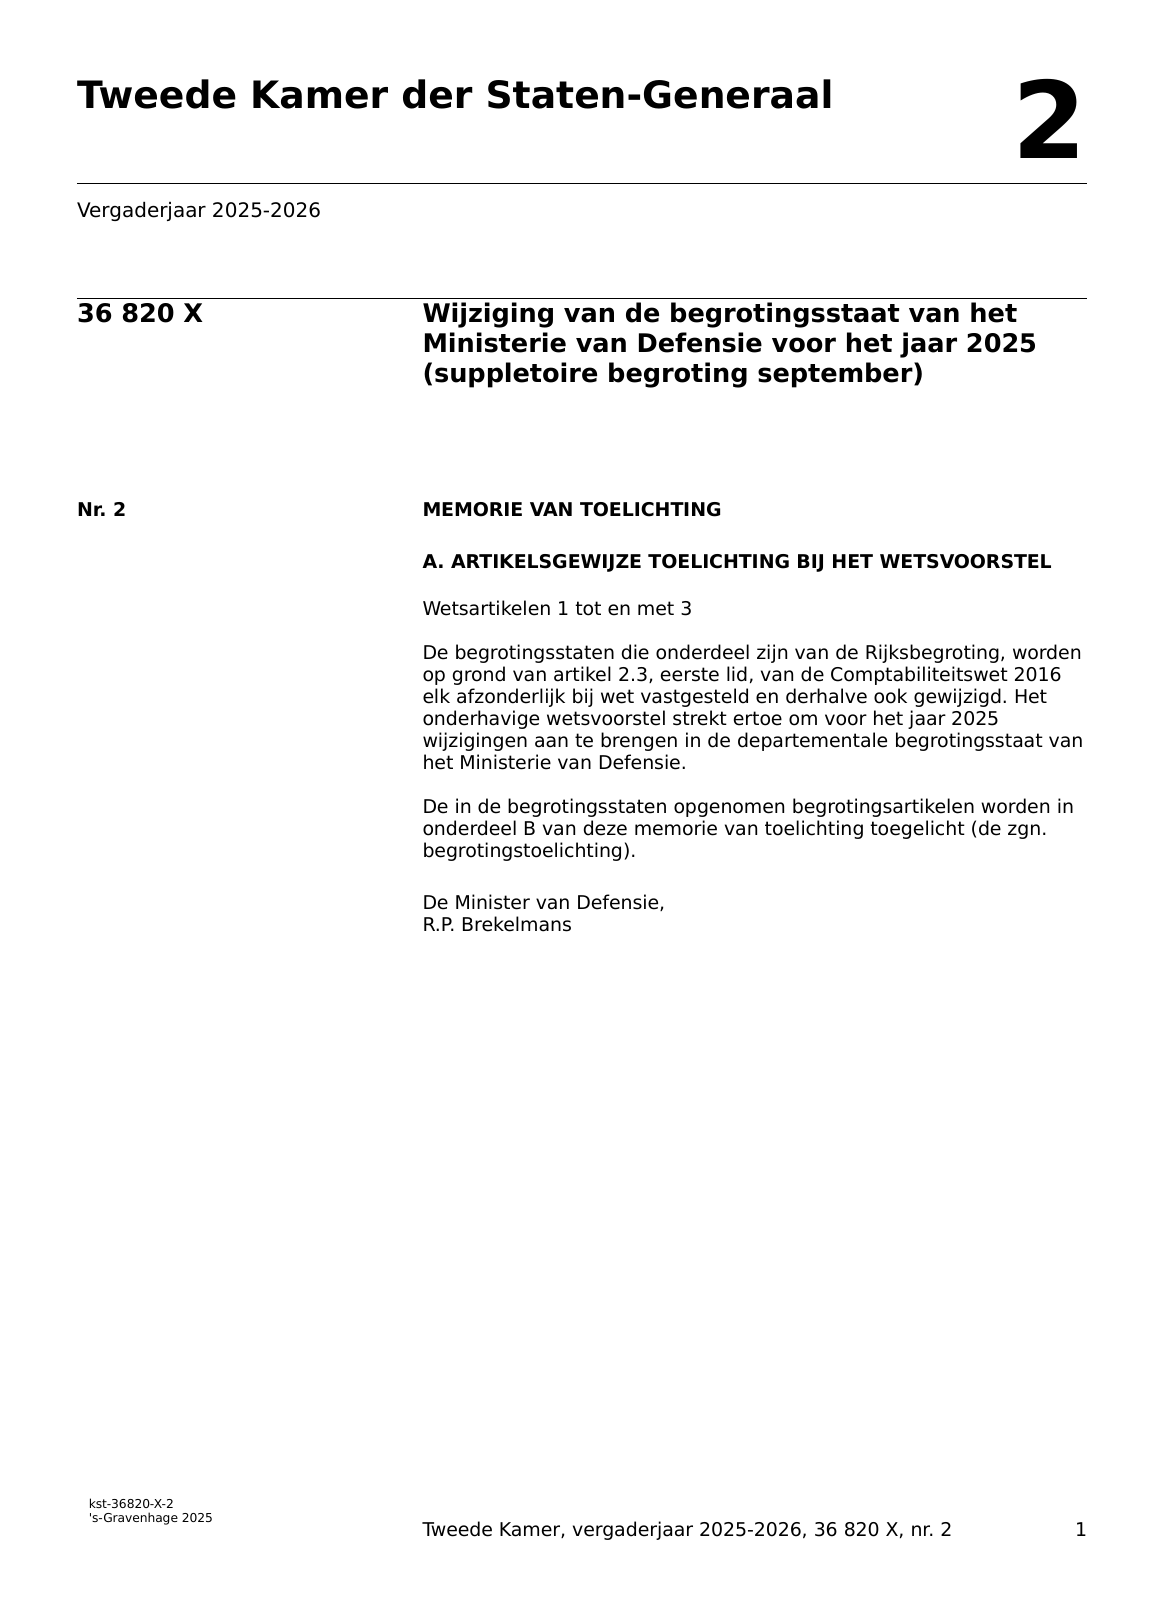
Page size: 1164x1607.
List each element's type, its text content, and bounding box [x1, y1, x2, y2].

text kst-36820-X-2 [88, 1497, 323, 1511]
subtitle 36 820 X Wijziging van de begrotingsstaat van het Ministerie van Defensie voor het jaar 2025 (suppletoire begroting september) [77, 299, 1087, 388]
text 's-Gravenhage 2025 [88, 1511, 323, 1525]
text De Minister van Defensie, R.P. Brekelmans [422, 892, 1087, 936]
subtitle Nr. 2 MEMORIE VAN TOELICHTING [77, 499, 1087, 521]
table_cell Vergaderjaar 2025-2026 [77, 184, 1087, 298]
subtitle A. ARTIKELSGEWIJZE TOELICHTING BIJ HET WETSVOORSTEL [422, 551, 1087, 573]
text De in de begrotingsstaten opgenomen begrotingsartikelen worden in onderdeel B van deze memorie van toelichting toegelicht (de zgn. begrotingstoelichting). [422, 796, 1087, 862]
table_header 2 [886, 59, 1087, 183]
table_header Tweede Kamer der Staten-Generaal [77, 59, 886, 183]
text Wetsartikelen 1 tot en met 3 [422, 598, 1087, 620]
text De begrotingsstaten die onderdeel zijn van de Rijksbegroting, worden op grond van artikel 2.3, eerste lid, van de Comptabiliteitswet 2016 elk afzonderlijk bij wet vastgesteld en derhalve ook gewijzigd. Het onderhavige wetsvoorstel strekt ertoe om voor het jaar 2025 wijzigingen aan te brengen in de departementale begrotingsstaat van het Ministerie van Defensie. [422, 642, 1087, 774]
